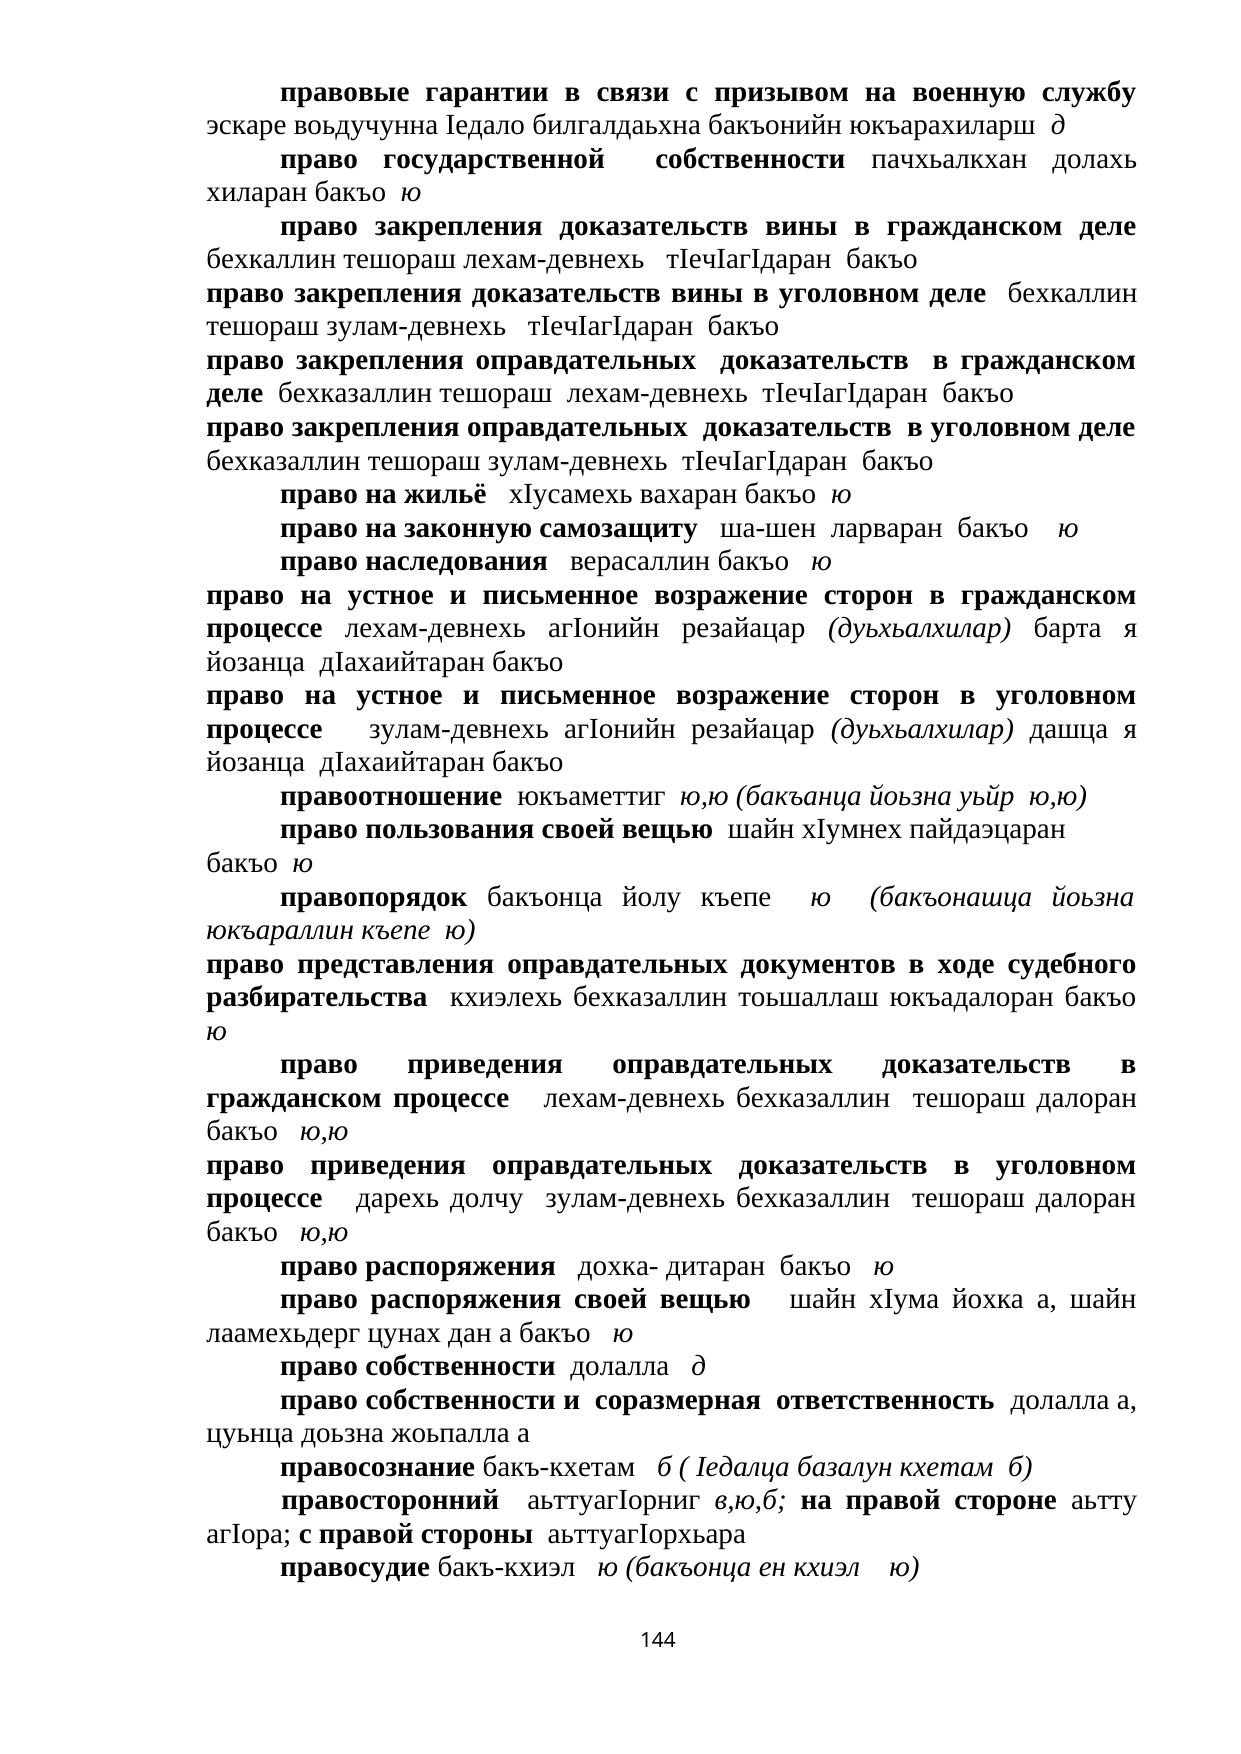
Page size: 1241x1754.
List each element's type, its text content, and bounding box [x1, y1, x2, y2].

text право закрепления оправдательных доказательств в гражданском деле бехказаллин тешораш лехам-девнехь тӀечӀагӀдаран бакъо [206, 342, 1137, 409]
text правосудие бакъ-кхиэл ю (бакъонца ен кхиэл ю) [206, 1549, 1137, 1583]
text право закрепления доказательств вины в гражданском деле бехкаллин тешораш лехам-девнехь тӀечӀагӀдаран бакъо [206, 208, 1137, 275]
text право закрепления оправдательных доказательств в уголовном деле бехказаллин тешораш зулам-девнехь тӀечӀагӀдаран бакъо [206, 409, 1137, 476]
text право на жильё хӀусамехь вахаран бакъо ю [206, 476, 1137, 510]
text право наследования верасаллин бакъо ю [206, 543, 1137, 577]
text правосознание бакъ-кхетам б ( Ӏедалца базалун кхетам б) [206, 1449, 1137, 1482]
text бакъо ю [206, 845, 1137, 879]
text право на законную самозащиту ша-шен ларваран бакъо ю [206, 510, 1137, 543]
text правоотношение юкъаметтиг ю,ю (бакъанца йоьзна уьйр ю,ю) [206, 778, 1137, 812]
text право на устное и письменное возражение сторон в гражданском процессе лехам-девнехь агӀонийн резайацар (дуьхьалхилар) барта я йозанца дӀахаийтаран бакъо [206, 577, 1137, 677]
text право представления оправдательных документов в ходе судебного разбирательства кхиэлехь бехказаллин тоьшаллаш юкъадалоран бакъо ю [206, 946, 1137, 1046]
text право собственности и соразмерная ответственность долалла а, цуьнца доьзна жоьпалла а [206, 1382, 1137, 1449]
text право приведения оправдательных доказательств в гражданском процессе лехам-девнехь бехказаллин тешораш далоран бакъо ю,ю [206, 1046, 1137, 1147]
text право распоряжения своей вещью шайн хӀума йохка а, шайн лаамехьдерг цунах дан а бакъо ю [206, 1281, 1137, 1348]
text право распоряжения дохка- дитаран бакъо ю [206, 1248, 1137, 1281]
text право приведения оправдательных доказательств в уголовном процессе дарехь долчу зулам-девнехь бехказаллин тешораш далоран бакъо ю,ю [206, 1147, 1137, 1248]
text право закрепления доказательств вины в уголовном деле бехкаллин тешораш зулам-девнехь тӀечӀагӀдаран бакъо [206, 275, 1137, 342]
text правосторонний аьттуагӀорниг в,ю,б; на правой стороне аьтту агӀора; с правой стороны аьттуагӀорхьара [206, 1482, 1137, 1549]
text право собственности долалла д [206, 1348, 1137, 1382]
text право пользования своей вещью шайн хӀумнех пайдаэцаран [206, 812, 1137, 845]
text правопорядок бакъонца йолу къепе ю (бакъонашца йоьзна юкъараллин къепе ю) [206, 879, 1137, 946]
text право на устное и письменное возражение сторон в уголовном процессе зулам-девнехь агӀонийн резайацар (дуьхьалхилар) дашца я йозанца дӀахаийтаран бакъо [206, 677, 1137, 778]
text право государственной собственности пачхьалкхан долахь хиларан бакъо ю [206, 141, 1137, 208]
text правовые гарантии в связи с призывом на военную службу эскаре воьдучунна Ӏедало билгалдаьхна бакъонийн юкъарахиларш д [206, 74, 1137, 141]
